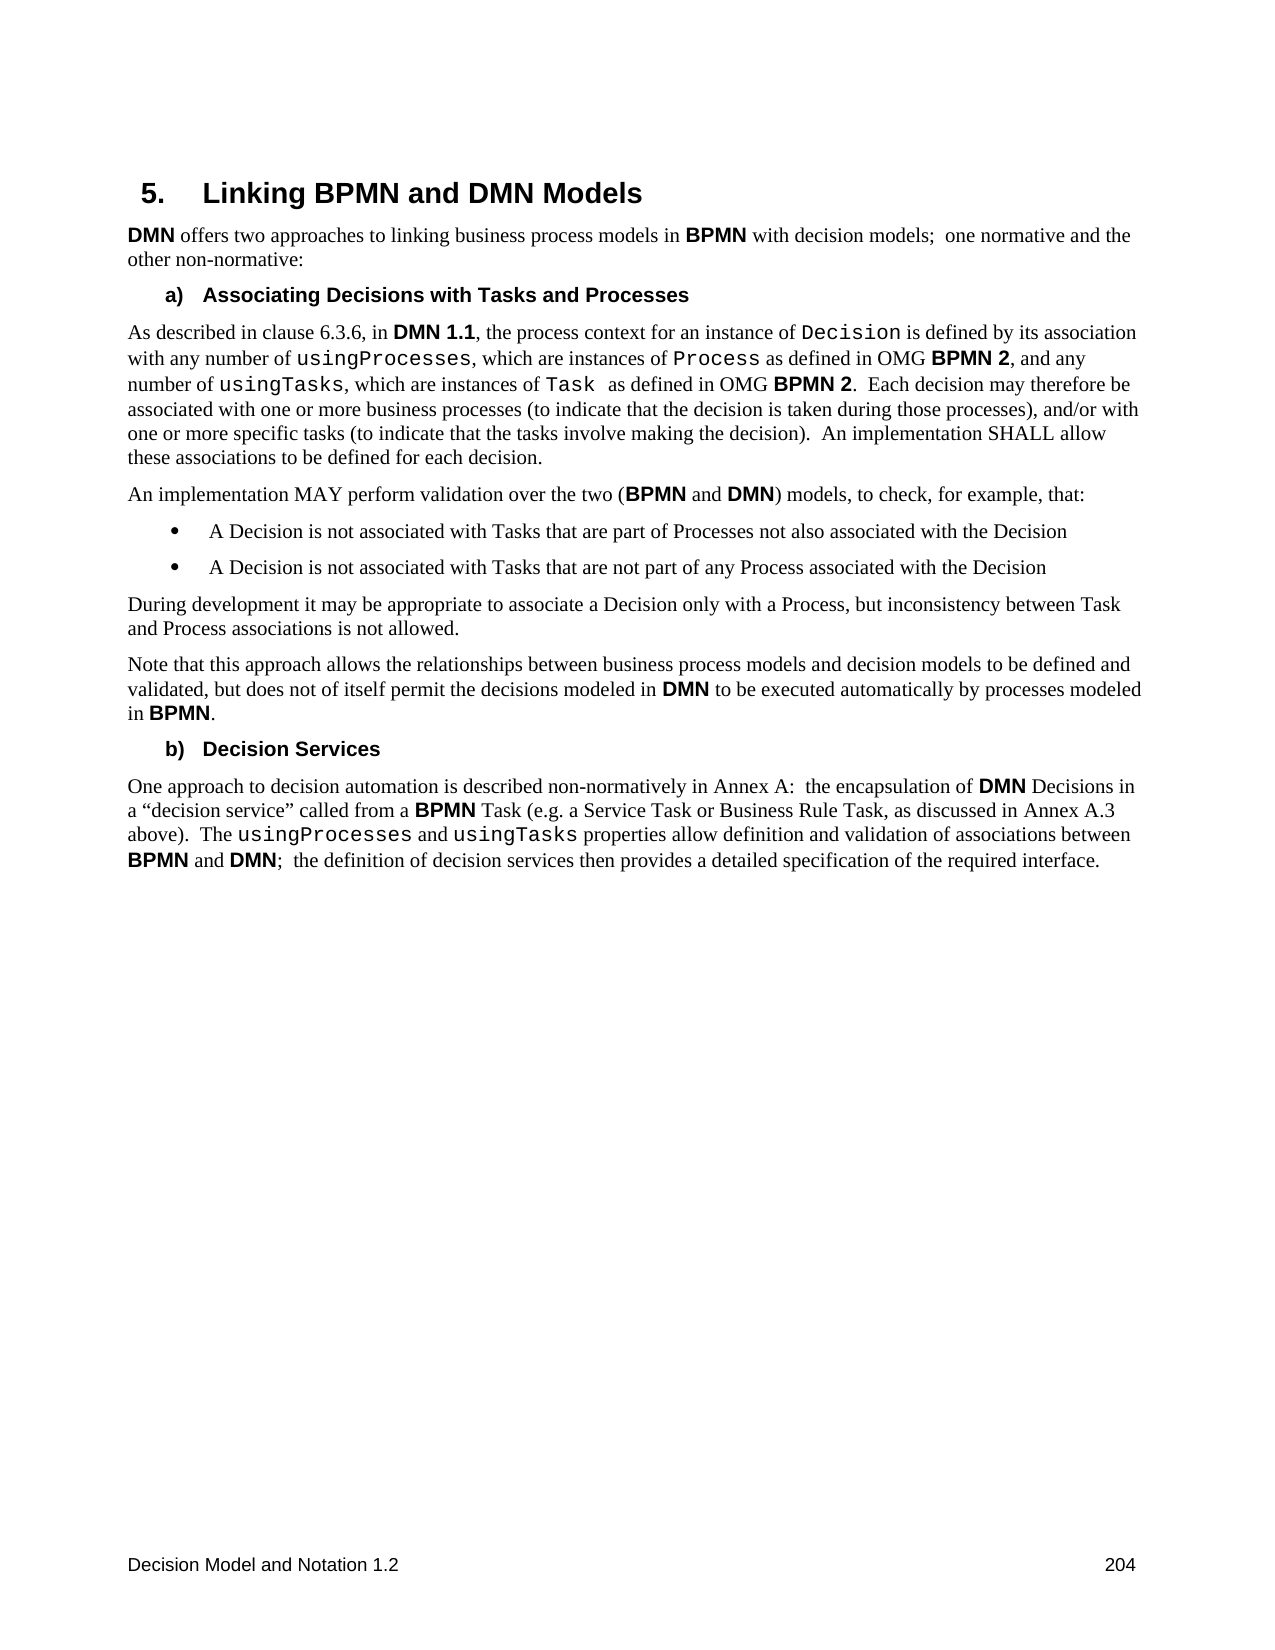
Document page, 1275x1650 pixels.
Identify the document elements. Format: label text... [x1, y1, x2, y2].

list Decision Services [165, 737, 1147, 761]
text As described in clause 6.3.6, in DMN 1.1, the process context for an instance of Decision is defined by its association with any number of usingProcesses, which are instances of Process as defined in OMG BPMN 2, and any number of usingTasks, which are instances of Task as defined in OMG BPMN 2. Each decision may therefore be associated with one or more business processes (to indicate that the decision is taken during those processes), and/or with one or more specific tasks (to indicate that the tasks involve making the decision). An implementation SHALL allow these associations to be defined for each decision. [127, 320, 1147, 469]
text DMN offers two approaches to linking business process models in BPMN with decision models; one normative and the other non-normative: [127, 222, 1147, 271]
list A Decision is not associated with Tasks that are part of Processes not also associated with the Decision [171, 518, 1147, 543]
text One approach to decision automation is described non-normatively in Annex A: the encapsulation of DMN Decisions in a “decision service” called from a BPMN Task (e.g. a Service Task or Business Rule Task, as discussed in Annex A..3 above). The usingProcesses and usingTasks properties allow definition and validation of associations between BPMN and DMN; the definition of decision services then provides a detailed specification of the required interface. [127, 774, 1147, 872]
list Associating Decisions with Tasks and Processes [165, 283, 1147, 307]
text Note that this approach allows the relationships between business process models and decision models to be defined and validated, but does not of itself permit the decisions modeled in DMN to be executed automatically by processes modeled in BPMN. [127, 652, 1147, 725]
text During development it may be appropriate to associate a Decision only with a Process, but inconsistency between Task and Process associations is not allowed. [127, 592, 1147, 640]
list A Decision is not associated with Tasks that are not part of any Process associated with the Decision [171, 555, 1147, 579]
subtitle Linking BPMN and DMN Models [165, 176, 1147, 210]
text An implementation MAY perform validation over the two (BPMN and DMN) models, to check, for example, that: [127, 482, 1147, 506]
